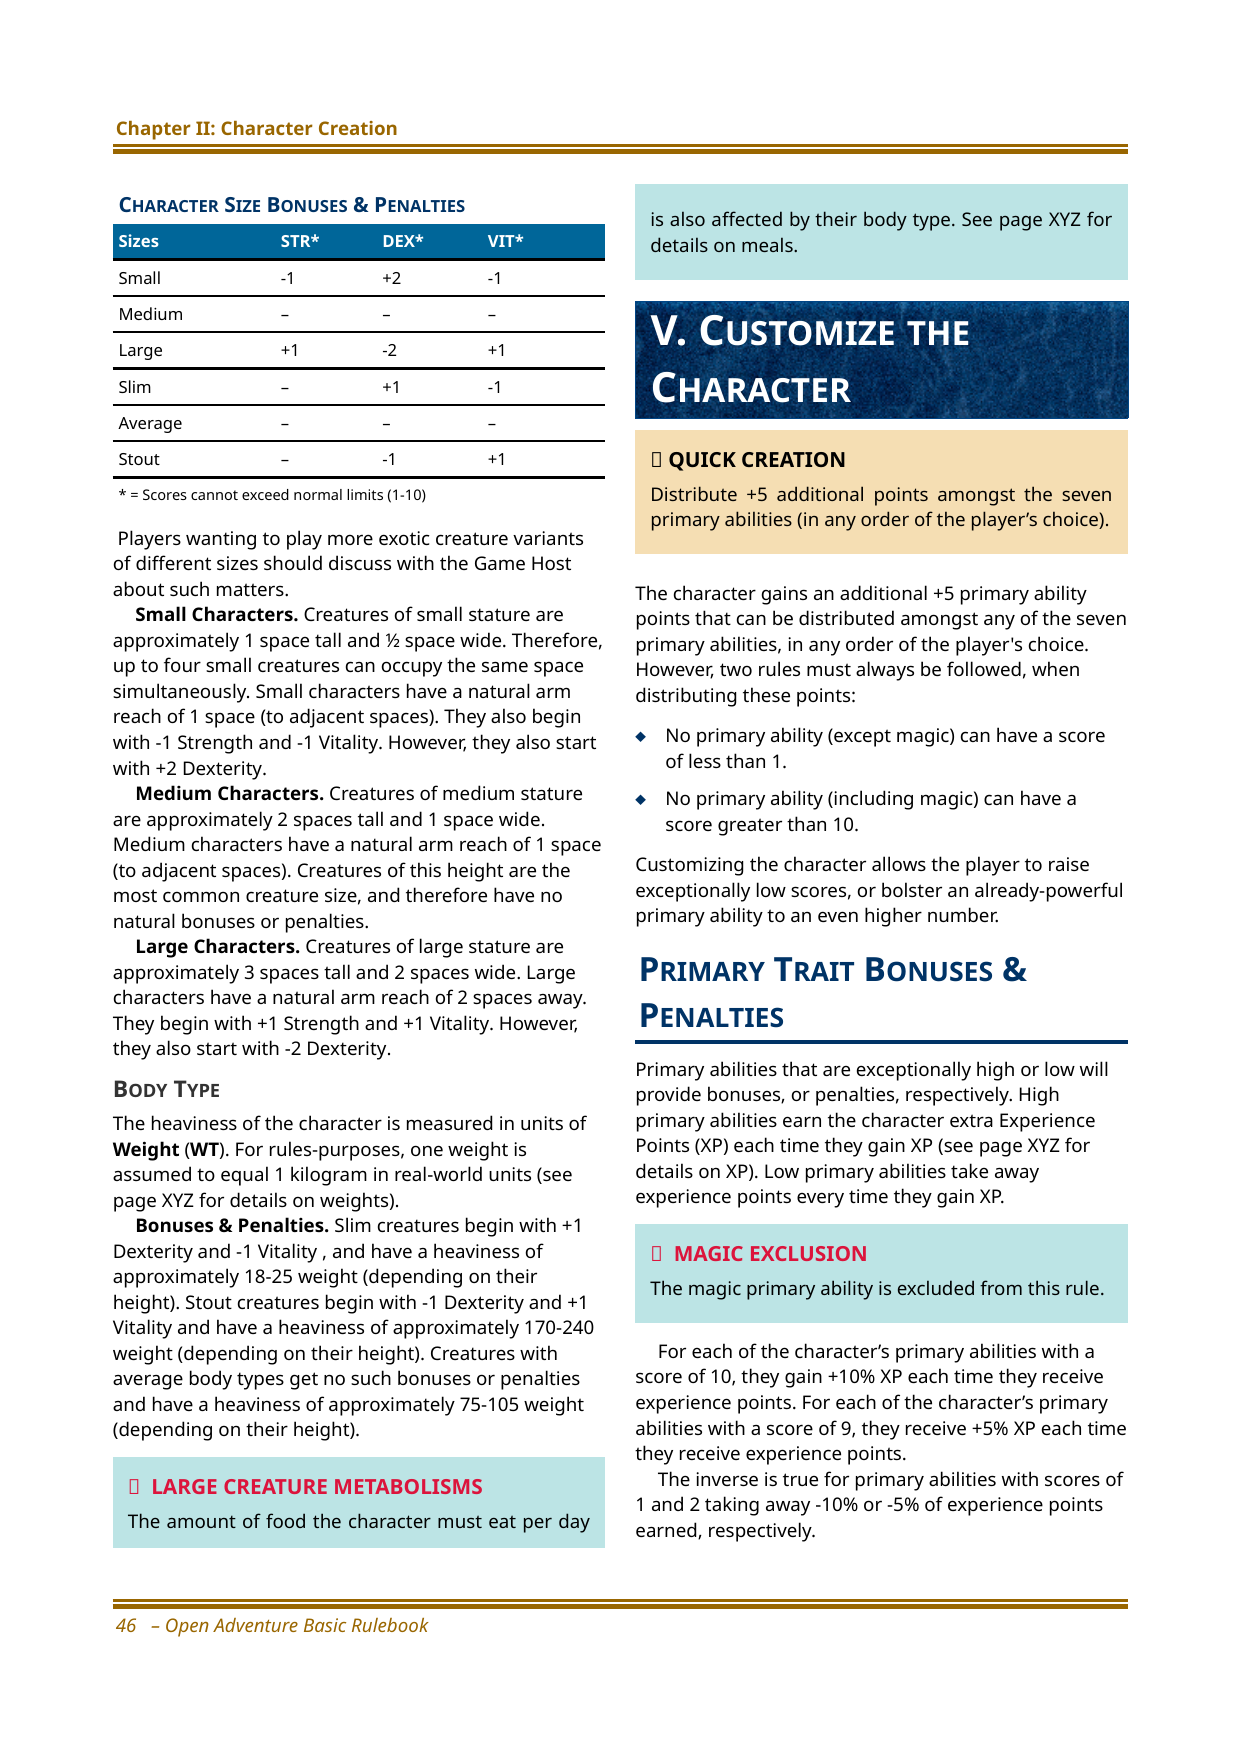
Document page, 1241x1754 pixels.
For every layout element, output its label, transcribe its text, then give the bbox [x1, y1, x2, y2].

table_cell VIT* [482, 224, 605, 258]
table_cell -1 [482, 261, 605, 295]
text For each of the character’s primary abilities with a score of 10, they gain +10% XP each time they receive experience points. For each of the character’s primary abilities with a score of 9, they receive +5% XP each time they receive experience points. [635, 1338, 1128, 1466]
table_cell Slim [113, 370, 275, 404]
table_cell +2 [376, 261, 482, 295]
table_cell – [376, 297, 482, 331]
table_cell – [376, 406, 482, 440]
table_header  Large Creature Metabolisms The amount of food the character must eat per day [113, 1457, 605, 1548]
subtitle V. Customize the Character [636, 302, 1128, 418]
table_cell – [275, 370, 376, 404]
table_cell Large [113, 333, 275, 367]
table_cell -1 [376, 442, 482, 476]
text The heaviness of the character is measured in units of Weight (WT). For rules-purposes, one weight is assumed to equal 1 kilogram in real-world units (see page XYZ for details on weights). [113, 1110, 605, 1212]
table_cell +1 [482, 442, 605, 476]
table_cell -1 [275, 261, 376, 295]
text The inverse is true for primary abilities with scores of 1 and 2 taking away -10% or -5% of experience points earned, respectively. [635, 1466, 1128, 1542]
text Primary abilities that are exceptionally high or low will provide bonuses, or penalties, respectively. High primary abilities earn the character extra Experience Points (XP) each time they gain XP (see page XYZ for details on XP). Low primary abilities take away experience points every time they gain XP. [635, 1056, 1128, 1209]
text Large Characters. Creatures of large stature are approximately 3 spaces tall and 2 spaces wide. Large characters have a natural arm reach of 2 spaces away. They begin with +1 strength and +1 vitality. However, they also start with -2 dexterity. [113, 933, 605, 1061]
table_cell DEX* [376, 224, 482, 258]
text Medium Characters. Creatures of medium stature are approximately 2 spaces tall and 1 space wide. Medium characters have a natural arm reach of 1 space (to adjacent spaces). Creatures of this height are the most common creature size, and therefore have no natural bonuses or penalties. [113, 780, 605, 933]
table_cell Small [113, 261, 275, 295]
table_cell Average [113, 406, 275, 440]
table_header  Magic Exclusion The magic primary ability is excluded from this rule. [635, 1224, 1128, 1323]
table_cell – [275, 442, 376, 476]
list No primary ability (except magic) can have a score of less than 1. [635, 722, 1128, 773]
text The character gains an additional +5 primary ability points that can be distributed amongst any of the seven primary abilities, in any order of the player's choice. However, two rules must always be followed, when distributing these points: [635, 580, 1128, 707]
table_header is also affected by their body type. See page XYZ for details on meals. [635, 184, 1128, 280]
table_cell Medium [113, 297, 275, 331]
table_cell Sizes [113, 224, 275, 258]
table_cell * = Scores cannot exceed normal limits (1-10) [113, 479, 605, 510]
table_cell – [275, 297, 376, 331]
table_cell – [482, 297, 605, 331]
table_cell +1 [482, 333, 605, 367]
table_header Character Size Bonuses & Penalties [113, 184, 605, 224]
text Customizing the character allows the player to raise exceptionally low scores, or bolster an already-powerful primary ability to an even higher number. [635, 852, 1128, 928]
table_cell -2 [376, 333, 482, 367]
table_cell – [482, 406, 605, 440]
table_cell +1 [275, 333, 376, 367]
table_cell STR* [275, 224, 376, 258]
text Bonuses & Penalties. Slim creatures begin with +1 dexterity and -1 vitality , and have a heaviness of approximately 18-25 weight (depending on their height). Stout creatures begin with -1 dexterity and +1 vitality and have a heaviness of approximately 170-240 weight (depending on their height). Creatures with average body types get no such bonuses or penalties and have a heaviness of approximately 75-105 weight (depending on their height). [113, 1212, 605, 1442]
text Small Characters. Creatures of small stature are approximately 1 space tall and ½ space wide. Therefore, up to four small creatures can occupy the same space simultaneously. Small characters have a natural arm reach of 1 space (to adjacent spaces). They also begin with -1 strength and -1 vitality. However, they also start with +2 dexterity. [113, 602, 605, 780]
subtitle Body Type [113, 1073, 605, 1104]
table_cell – [275, 406, 376, 440]
subtitle Primary Trait Bonuses & Penalties [635, 943, 1128, 1040]
table_cell +1 [376, 370, 482, 404]
text Players wanting to play more exotic creature variants of different sizes should discuss with the game host about such matters. [113, 525, 605, 602]
table_cell -1 [482, 370, 605, 404]
table_cell Stout [113, 442, 275, 476]
table_header  Quick Creation Distribute +5 additional points amongst the seven primary abilities (in any order of the player’s choice). [635, 430, 1128, 554]
list No primary ability (including magic) can have a score greater than 10. [635, 786, 1128, 837]
